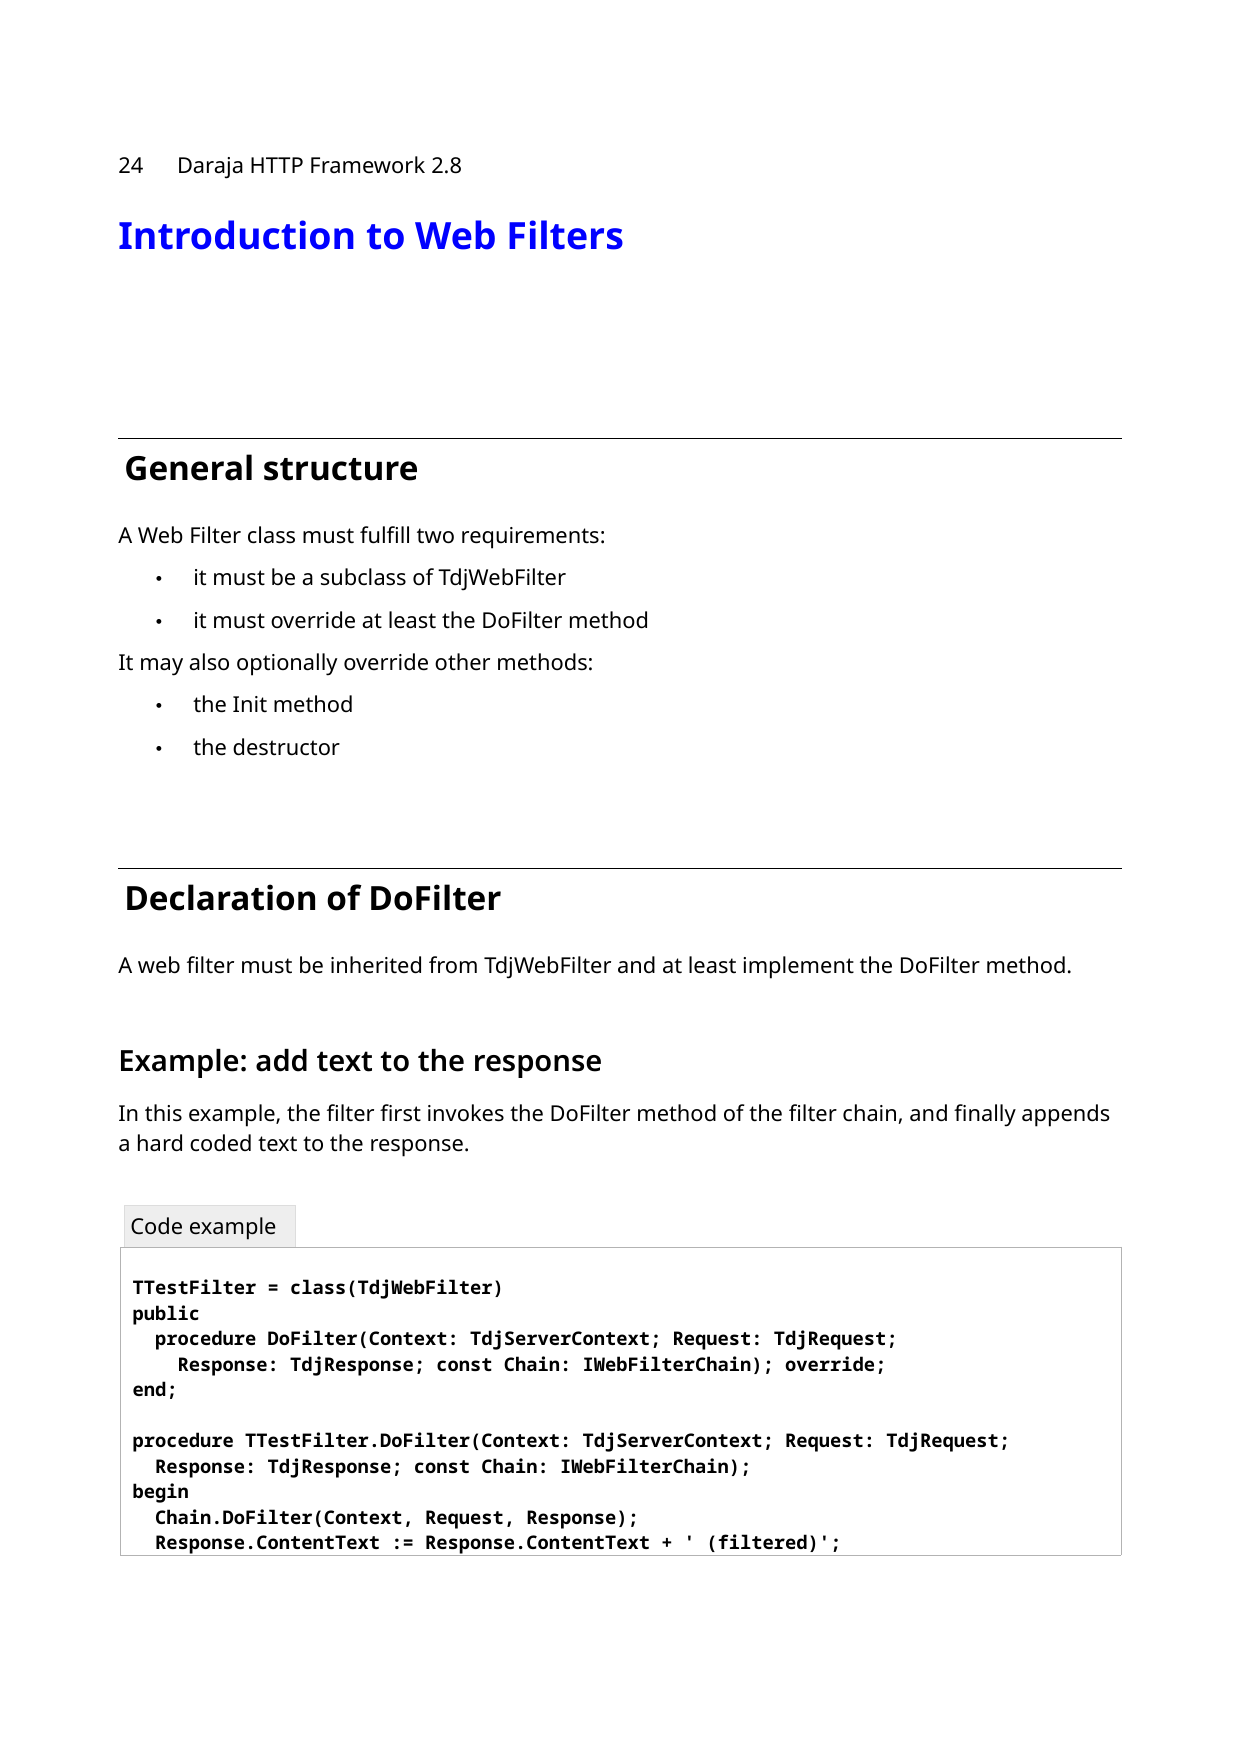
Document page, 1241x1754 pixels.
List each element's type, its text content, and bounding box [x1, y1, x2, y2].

text A web filter must be inherited from TdjWebFilter and at least implement the DoFilter method. [118, 950, 1122, 980]
text Response: TdjResponse; const Chain: IWebFilterChain); [121, 1451, 1121, 1476]
subtitle Declaration of DoFilter [118, 869, 1122, 926]
subtitle General structure [118, 439, 1122, 496]
list it must override at least the DoFilter method [156, 604, 1122, 634]
text end; procedure TTestFilter.DoFilter(Context: TdjServerContext; Request: TdjRequest; [121, 1374, 1121, 1451]
text procedure DoFilter(Context: TdjServerContext; Request: TdjRequest; [121, 1323, 1121, 1349]
text TTestFilter = class(TdjWebFilter) [121, 1248, 1121, 1298]
text It may also optionally override other methods: [118, 647, 1122, 677]
text Response: TdjResponse; const Chain: IWebFilterChain); override; [121, 1349, 1121, 1374]
text begin [121, 1476, 1121, 1502]
text Code example [125, 1206, 295, 1247]
list the destructor [156, 731, 1122, 761]
text public [121, 1298, 1121, 1323]
text A Web Filter class must fulfill two requirements: [118, 520, 1122, 550]
text Response.ContentText := Response.ContentText + ' (filtered)'; [121, 1527, 1121, 1555]
subtitle Example: add text to the response [118, 1040, 1122, 1080]
text In this example, the filter first invokes the DoFilter method of the filter chain, and finally appends a hard coded text to the response. [118, 1098, 1122, 1158]
subtitle Introduction to Web Filters [118, 209, 1122, 260]
list the Init method [156, 689, 1122, 719]
list it must be a subclass of TdjWebFilter [156, 562, 1122, 592]
text Chain.DoFilter(Context, Request, Response); [121, 1502, 1121, 1527]
